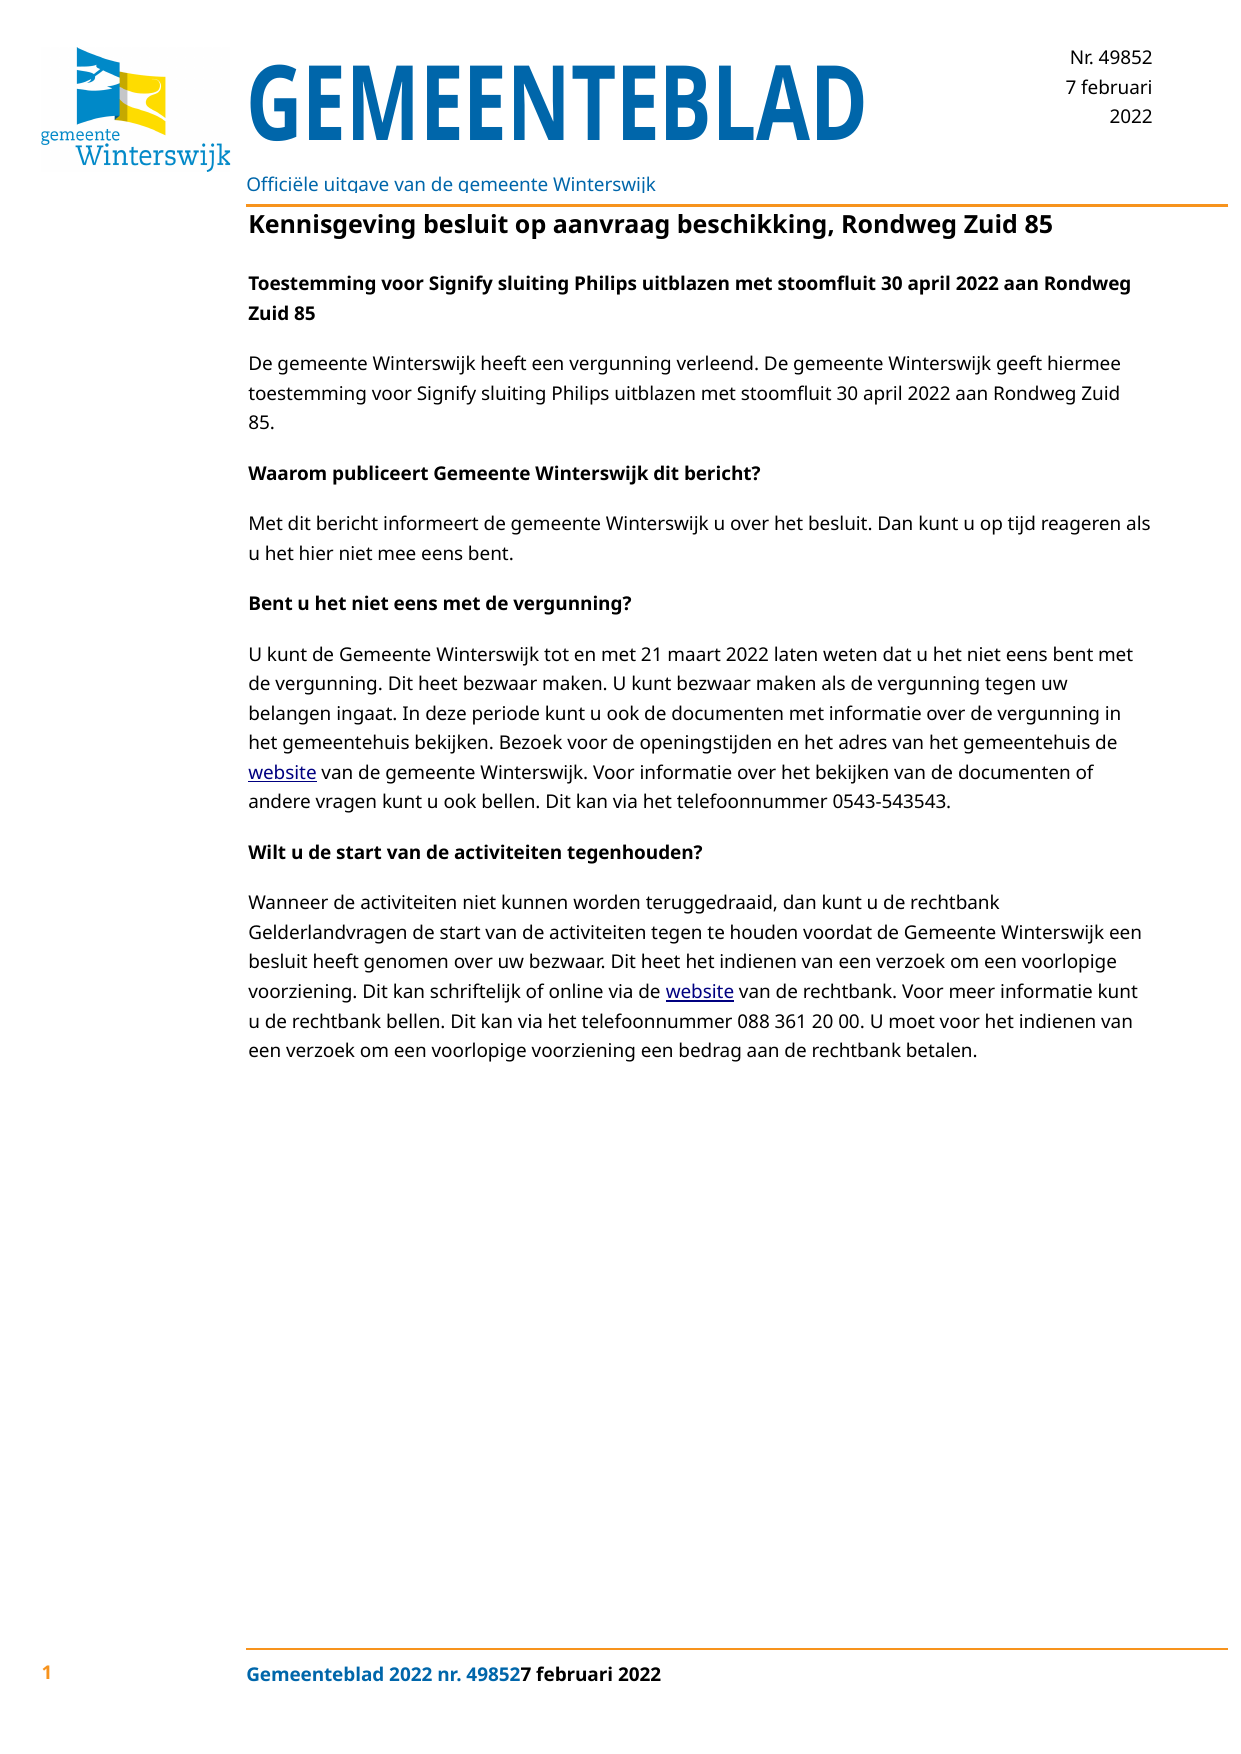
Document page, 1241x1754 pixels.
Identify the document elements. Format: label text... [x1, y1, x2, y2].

text Bent u het niet eens met de vergunning? [248, 590, 1152, 616]
text Wilt u de start van de activiteiten tegenhouden? [248, 839, 1152, 865]
text De gemeente Winterswijk heeft een vergunning verleend. De gemeente Winterswijk geeft hiermee toestemming voor Signify sluiting Philips uitblazen met stoomfluit 30 april 2022 aan Rondweg Zuid 85. [248, 350, 1152, 435]
text Wanneer de activiteiten niet kunnen worden teruggedraaid, dan kunt u de rechtbank Gelderlandvragen de start van de activiteiten tegen te houden voordat de Gemeente Winterswijk een besluit heeft genomen over uw bezwaar. Dit heet het indienen van een verzoek om een voorlopige voorziening. Dit kan schriftelijk of online via de website van de rechtbank. Voor meer informatie kunt u de rechtbank bellen. Dit kan via het telefoonnummer 088 361 20 00. U moet voor het indienen van een verzoek om een voorlopige voorziening een bedrag aan de rechtbank betalen. [248, 889, 1152, 1063]
picture [225, 153, 231, 162]
picture [41, 47, 231, 172]
text Kennisgeving besluit op aanvraag beschikking, Rondweg Zuid 85 [248, 207, 1152, 241]
text Toestemming voor Signify sluiting Philips uitblazen met stoomfluit 30 april 2022 aan Rondweg Zuid 85 [248, 270, 1152, 326]
text Waarom publiceert Gemeente Winterswijk dit bericht? [248, 460, 1152, 486]
text Met dit bericht informeert de gemeente Winterswijk u over het besluit. Dan kunt u op tijd reageren als u het hier niet mee eens bent. [248, 510, 1152, 566]
text U kunt de Gemeente Winterswijk tot en met 21 maart 2022 laten weten dat u het niet eens bent met de vergunning. Dit heet bezwaar maken. U kunt bezwaar maken als de vergunning tegen uw belangen ingaat. In deze periode kunt u ook de documenten met informatie over de vergunning in het gemeentehuis bekijken. Bezoek voor de openingstijden en het adres van het gemeentehuis de website van de gemeente Winterswijk. Voor informatie over het bekijken van de documenten of andere vragen kunt u ook bellen. Dit kan via het telefoonnummer 0543-543543. [248, 641, 1152, 814]
